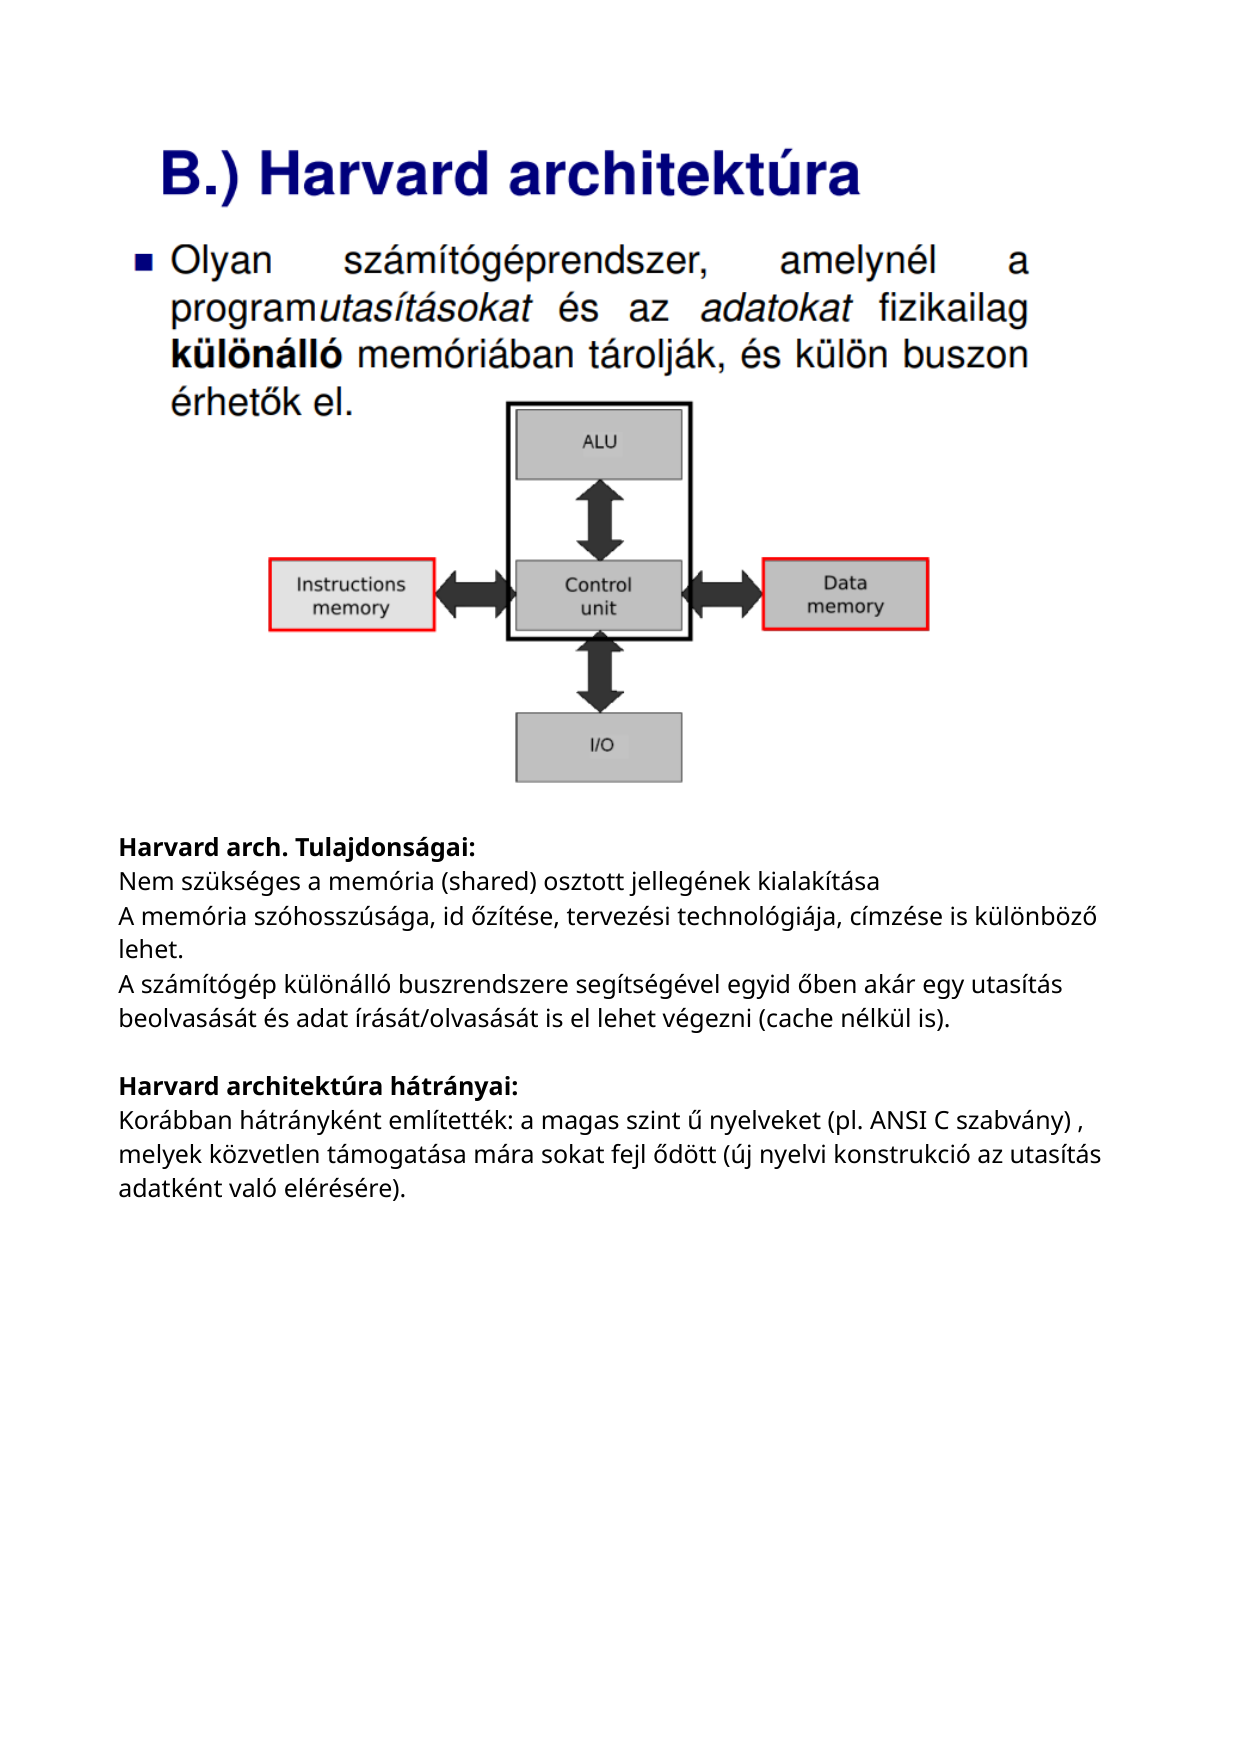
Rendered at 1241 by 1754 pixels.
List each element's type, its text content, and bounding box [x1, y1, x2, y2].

text Korábban hátrányként említették: a magas szint ű nyelveket (pl. ANSI C szabvány) , melyek közvetlen támogatása mára sokat fejl ődött (új nyelvi konstrukció az utasítás adatként való elérésére). [118, 1102, 1122, 1205]
text Nem szükséges a memória (shared) osztott jellegének kialakítása [118, 864, 1122, 898]
text Harvard architektúra hátrányai: [118, 1068, 1122, 1102]
picture [118, 137, 1123, 796]
text Harvard arch. Tulajdonságai: [118, 830, 1122, 864]
text A számítógép különálló buszrendszere segítségével egyid őben akár egy utasítás beolvasását és adat írását/olvasását is el lehet végezni (cache nélkül is). [118, 966, 1122, 1034]
text A memória szóhosszúsága, id őzítése, tervezési technológiája, címzése is különböző lehet. [118, 898, 1122, 966]
